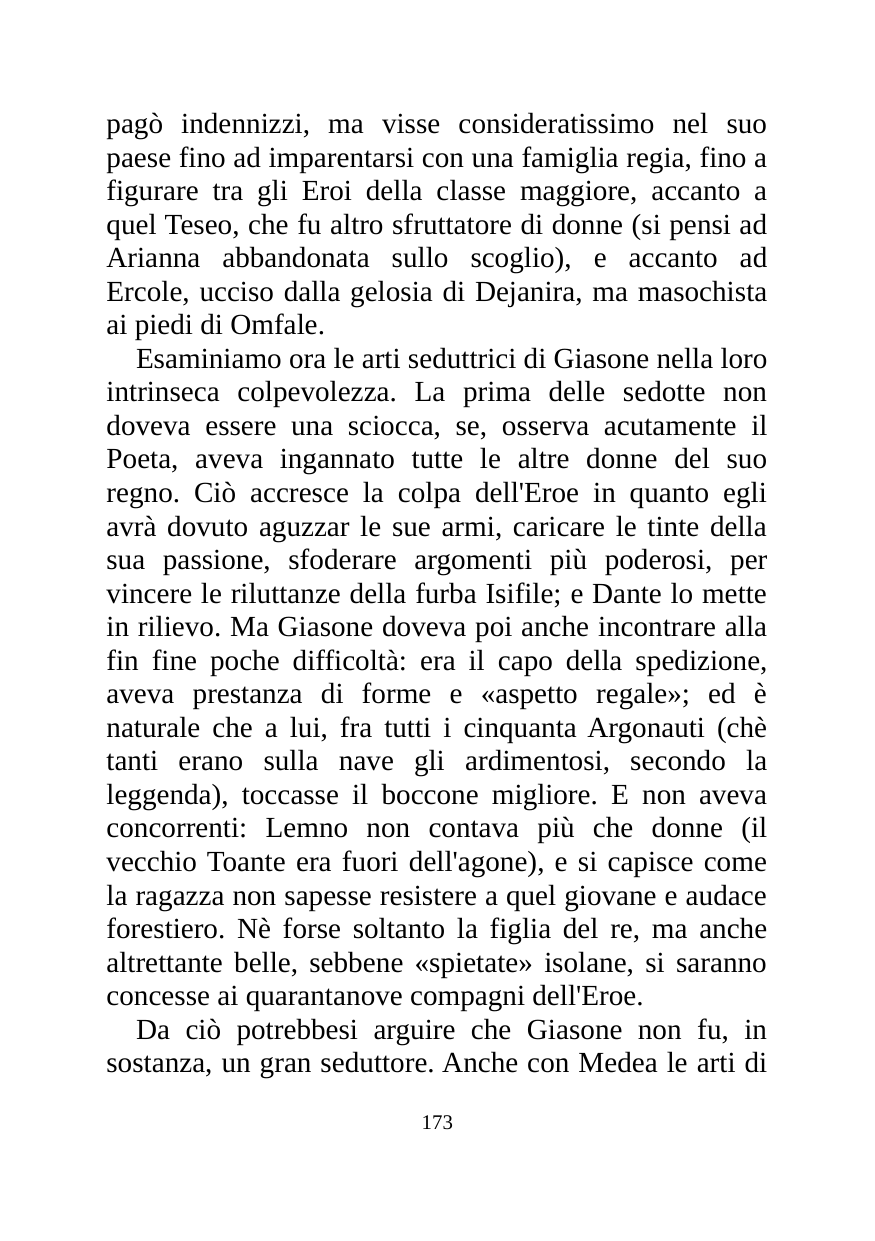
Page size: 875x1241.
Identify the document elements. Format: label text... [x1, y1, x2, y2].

text pagò indennizzi, ma visse consideratissimo nel suo paese fino ad imparentarsi con una famiglia regia, fino a figurare tra gli Eroi della classe maggiore, accanto a quel Teseo, che fu altro sfruttatore di donne (si pensi ad Arianna abbandonata sullo scoglio), e accanto ad Ercole, ucciso dalla gelosia di Dejanira, ma masochista ai piedi di Omfale. [106, 106, 768, 341]
text Da ciò potrebbesi arguire che Giasone non fu, in sostanza, un gran seduttore. Anche con Medea le arti di [106, 1012, 768, 1079]
text Esaminiamo ora le arti seduttrici di Giasone nella loro intrinseca colpevolezza. La prima delle sedotte non doveva essere una sciocca, se, osserva acutamente il Poeta, aveva ingannato tutte le altre donne del suo regno. Ciò accresce la colpa dell'Eroe in quanto egli avrà dovuto aguzzar le sue armi, caricare le tinte della sua passione, sfoderare argomenti più poderosi, per vincere le riluttanze della furba Isifile; e Dante lo mette in rilievo. Ma Giasone doveva poi anche incontrare alla fin fine poche difficoltà: era il capo della spedizione, aveva prestanza di forme e «aspetto regale»; ed è naturale che a lui, fra tutti i cinquanta Argonauti (chè tanti erano sulla nave gli ardimentosi, secondo la leggenda), toccasse il boccone migliore. E non aveva concorrenti: Lemno non contava più che donne (il vecchio Toante era fuori dell'agone), e si capisce come la ragazza non sapesse resistere a quel giovane e audace forestiero. Nè forse soltanto la figlia del re, ma anche altrettante belle, sebbene «spietate» isolane, si saranno concesse ai quarantanove compagni dell'Eroe. [106, 341, 768, 1012]
